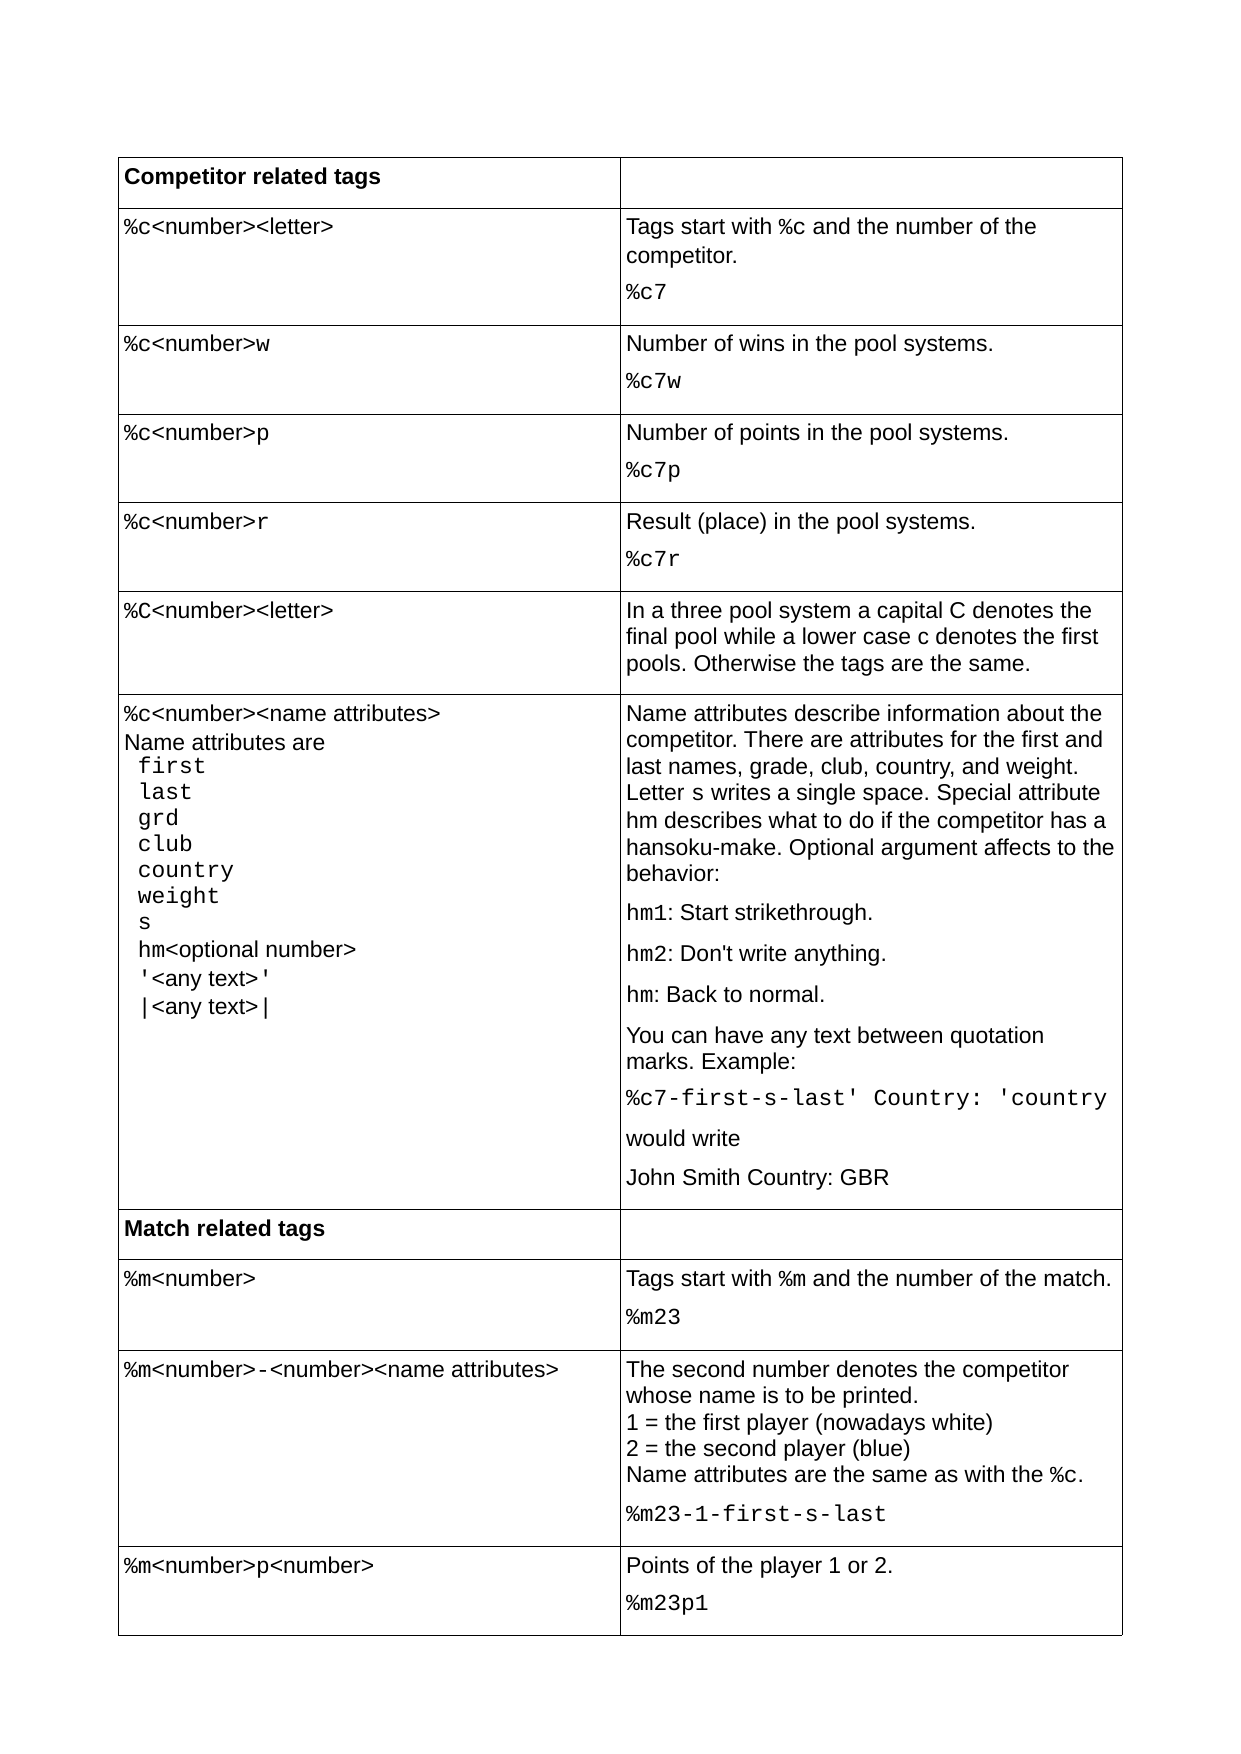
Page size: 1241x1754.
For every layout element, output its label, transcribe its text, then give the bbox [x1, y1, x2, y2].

table_cell %m<number>p<number> [119, 1547, 620, 1635]
table_cell %c<number><name attributes> Name attributes are first last grd club country weight s hm<optional number> '<any text>' |<any text>| [119, 695, 620, 1209]
table_cell The second number denotes the competitor whose name is to be printed. 1 = the first player (nowadays white) 2 = the second player (blue) Name attributes are the same as with the %c. %m23-1-first-s-last [621, 1351, 1122, 1546]
table_cell Number of points in the pool systems. %c7p [621, 415, 1122, 502]
table_cell Name attributes describe information about the competitor. There are attributes for the first and last names, grade, club, country, and weight. Letter s writes a single space. Special attribute hm describes what to do if the competitor has a hansoku-make. Optional argument affects to the behavior: hm1: Start strikethrough. hm2: Don't write anything. hm: Back to normal. You can have any text between quotation marks. Example: %c7-first-s-last' Country: 'country would write John Smith Country: GBR [621, 695, 1122, 1209]
table_cell %c<number>w [119, 326, 620, 413]
table_cell %c<number>r [119, 503, 620, 591]
table_cell %C<number><letter> [119, 592, 620, 694]
table_header Competitor related tags [119, 158, 620, 207]
table_cell %m<number>-<number><name attributes> [119, 1351, 620, 1546]
table_cell Number of wins in the pool systems. %c7w [621, 326, 1122, 413]
table_cell Points of the player 1 or 2. %m23p1 [621, 1547, 1122, 1635]
table_cell Match related tags [119, 1210, 620, 1259]
table_cell Tags start with %c and the number of the competitor. %c7 [621, 209, 1122, 324]
table_header [621, 158, 1122, 207]
table_cell %c<number><letter> [119, 209, 620, 324]
table_cell [621, 1210, 1122, 1259]
table_cell Tags start with %m and the number of the match. %m23 [621, 1260, 1122, 1350]
table_cell In a three pool system a capital C denotes the final pool while a lower case c denotes the first pools. Otherwise the tags are the same. [621, 592, 1122, 694]
table_cell %m<number> [119, 1260, 620, 1350]
table_cell %c<number>p [119, 415, 620, 502]
table_cell Result (place) in the pool systems. %c7r [621, 503, 1122, 591]
